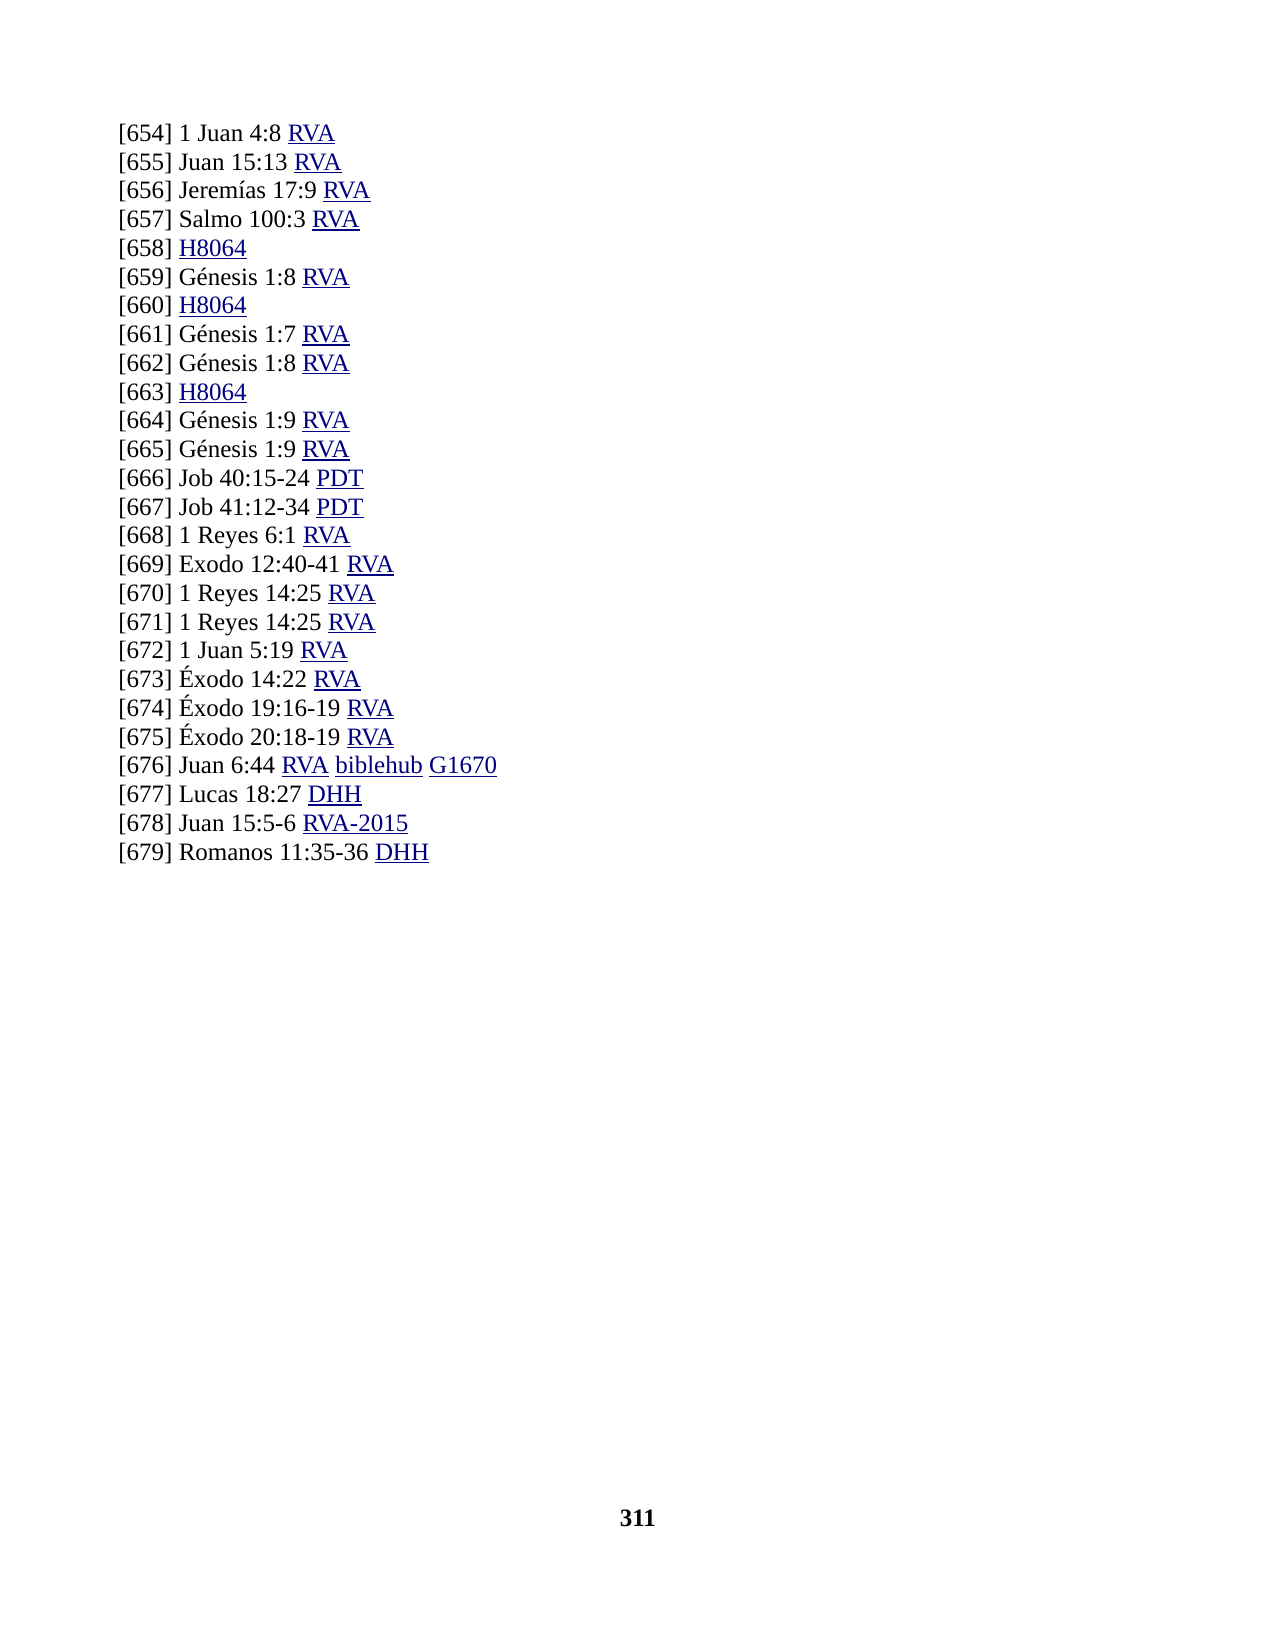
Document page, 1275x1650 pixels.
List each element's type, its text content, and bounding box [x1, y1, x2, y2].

text Romanos 11:35-36 DHH [118, 837, 1157, 866]
text H8064 [118, 377, 1157, 406]
text Jeremías 17:9 RVA [118, 176, 1157, 204]
text Juan 6:44 RVA biblehub G1670 [118, 751, 1157, 779]
text Juan 15:13 RVA [118, 147, 1157, 176]
text Éxodo 14:22 RVA [118, 664, 1157, 693]
text 1 Juan 5:19 RVA [118, 636, 1157, 664]
text Génesis 1:8 RVA [118, 348, 1157, 377]
text Lucas 18:27 DHH [118, 779, 1157, 808]
text Génesis 1:9 RVA [118, 434, 1157, 463]
text 1 Juan 4:8 RVA [118, 118, 1157, 147]
text 1 Reyes 6:1 RVA [118, 521, 1157, 549]
text Juan 15:5-6 RVA-2015 [118, 808, 1157, 837]
text 1 Reyes 14:25 RVA [118, 578, 1157, 607]
text Éxodo 20:18-19 RVA [118, 722, 1157, 751]
text H8064 [118, 233, 1157, 262]
text Job 41:12-34 PDT [118, 492, 1157, 521]
text Éxodo 19:16-19 RVA [118, 693, 1157, 722]
text Génesis 1:7 RVA [118, 319, 1157, 348]
text Exodo 12:40-41 RVA [118, 549, 1157, 578]
text Génesis 1:8 RVA [118, 262, 1157, 291]
text Génesis 1:9 RVA [118, 406, 1157, 434]
text Salmo 100:3 RVA [118, 204, 1157, 233]
text H8064 [118, 291, 1157, 319]
text Job 40:15-24 PDT [118, 463, 1157, 492]
text 1 Reyes 14:25 RVA [118, 607, 1157, 636]
